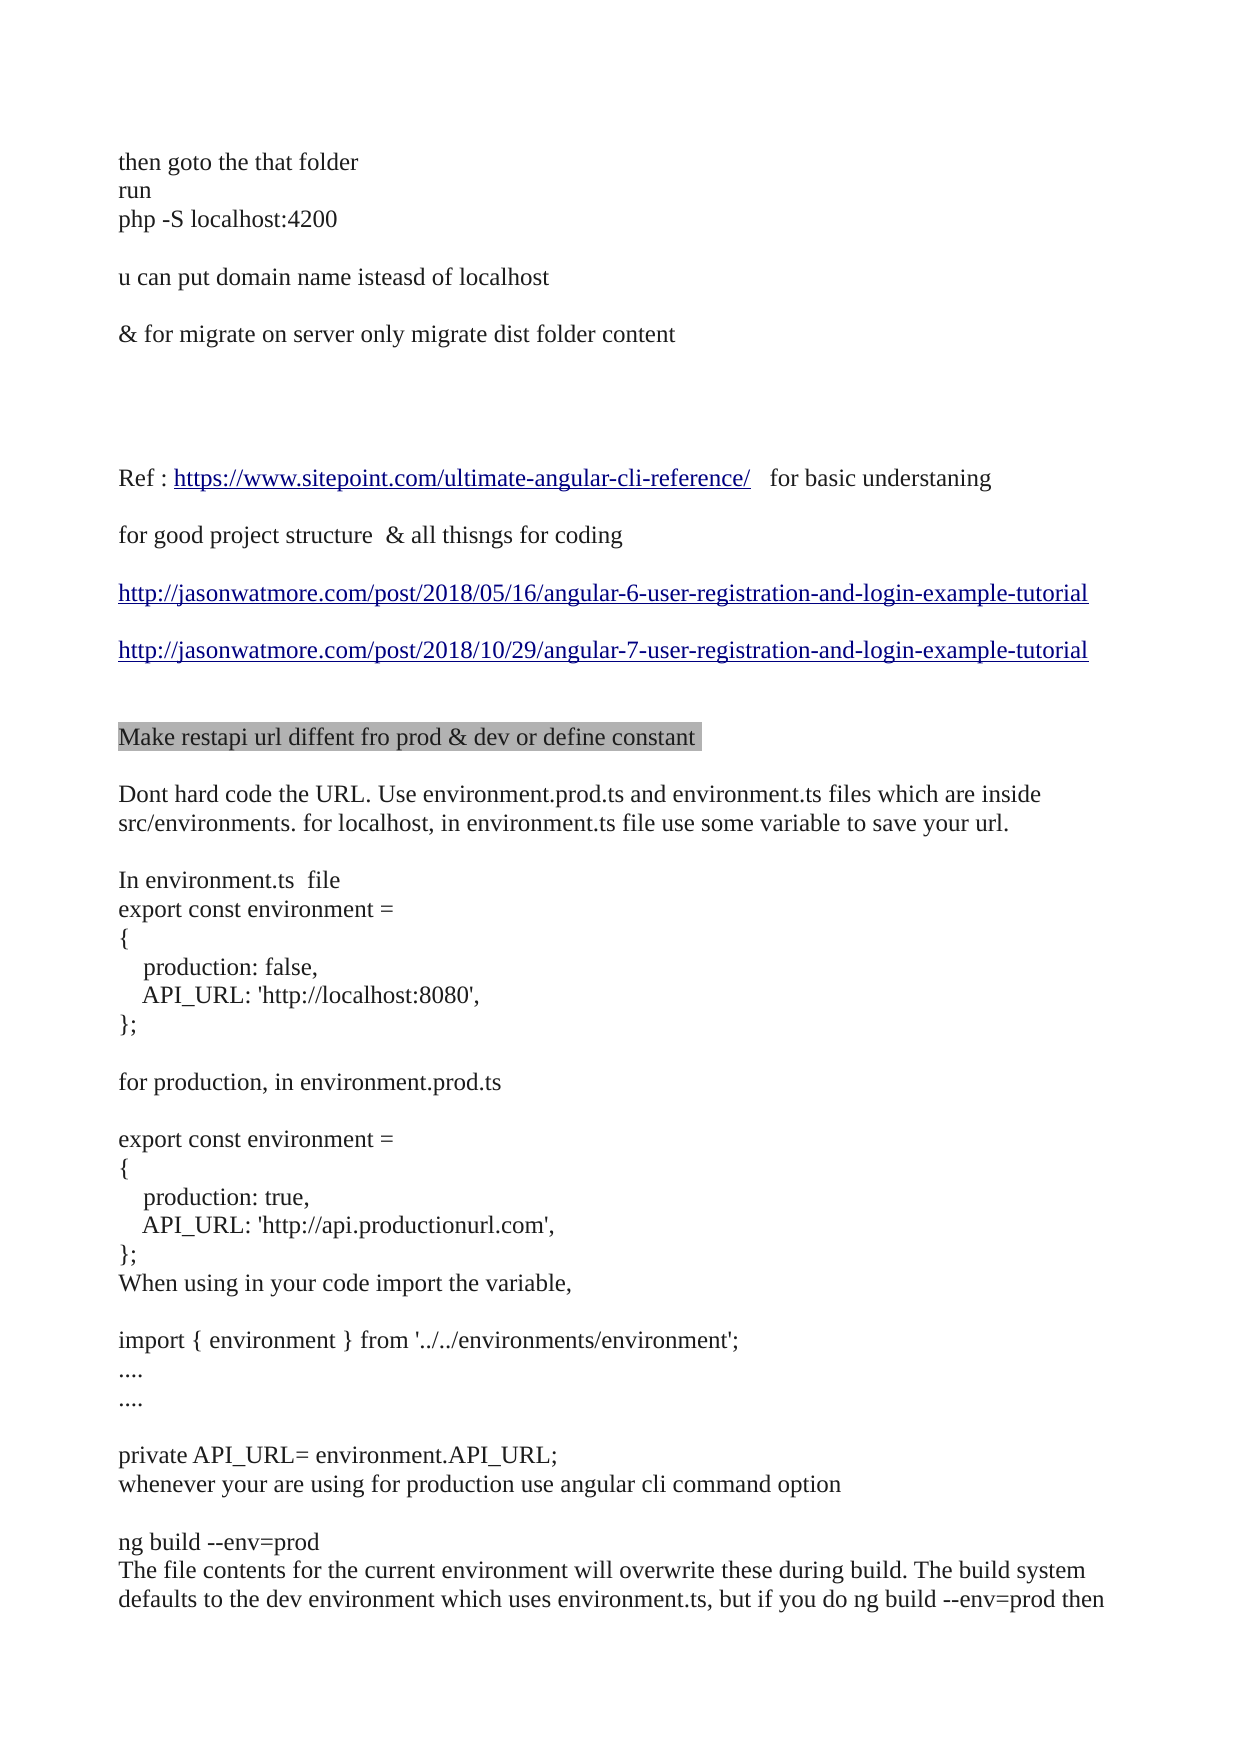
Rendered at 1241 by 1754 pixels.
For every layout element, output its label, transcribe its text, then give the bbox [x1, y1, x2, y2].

text Make restapi url diffent fro prod & dev or define constant [118, 722, 1122, 751]
text whenever your are using for production use angular cli command option [118, 1469, 1122, 1498]
text production: true, [118, 1182, 1122, 1211]
text run [118, 176, 1122, 204]
text API_URL: 'http://api.productionurl.com', [118, 1211, 1122, 1239]
text for good project structure & all thisngs for coding [118, 521, 1122, 549]
text Ref : https://www.sitepoint.com/ultimate-angular-cli-reference/ for basic understaning [118, 463, 1122, 492]
text php -S localhost:4200 [118, 204, 1122, 233]
text In environment.ts file [118, 866, 1122, 894]
text ng build --env=prod [118, 1527, 1122, 1556]
text u can put domain name isteasd of localhost [118, 262, 1122, 291]
text export const environment = [118, 1124, 1122, 1153]
text { [118, 923, 1122, 952]
text The file contents for the current environment will overwrite these during build. The build system defaults to the dev environment which uses environment.ts, but if you do ng build --env=prod then [118, 1556, 1122, 1613]
text private API_URL= environment.API_URL; [118, 1441, 1122, 1469]
text API_URL: 'http://localhost:8080', [118, 981, 1122, 1009]
text http://jasonwatmore.com/post/2018/10/29/angular-7-user-registration-and-login-example-tutorial [118, 636, 1122, 664]
text export const environment = [118, 894, 1122, 923]
text production: false, [118, 952, 1122, 981]
text }; [118, 1009, 1122, 1038]
text for production, in environment.prod.ts [118, 1067, 1122, 1096]
text Dont hard code the URL. Use environment.prod.ts and environment.ts files which are inside src/environments. for localhost, in environment.ts file use some variable to save your url. [118, 779, 1122, 837]
text http://jasonwatmore.com/post/2018/05/16/angular-6-user-registration-and-login-example-tutorial [118, 578, 1122, 607]
text .... [118, 1354, 1122, 1383]
text .... [118, 1383, 1122, 1412]
text import { environment } from '../../environments/environment'; [118, 1326, 1122, 1354]
text When using in your code import the variable, [118, 1268, 1122, 1297]
text & for migrate on server only migrate dist folder content [118, 319, 1122, 348]
text then goto the that folder [118, 147, 1122, 176]
text { [118, 1153, 1122, 1182]
text }; [118, 1239, 1122, 1268]
